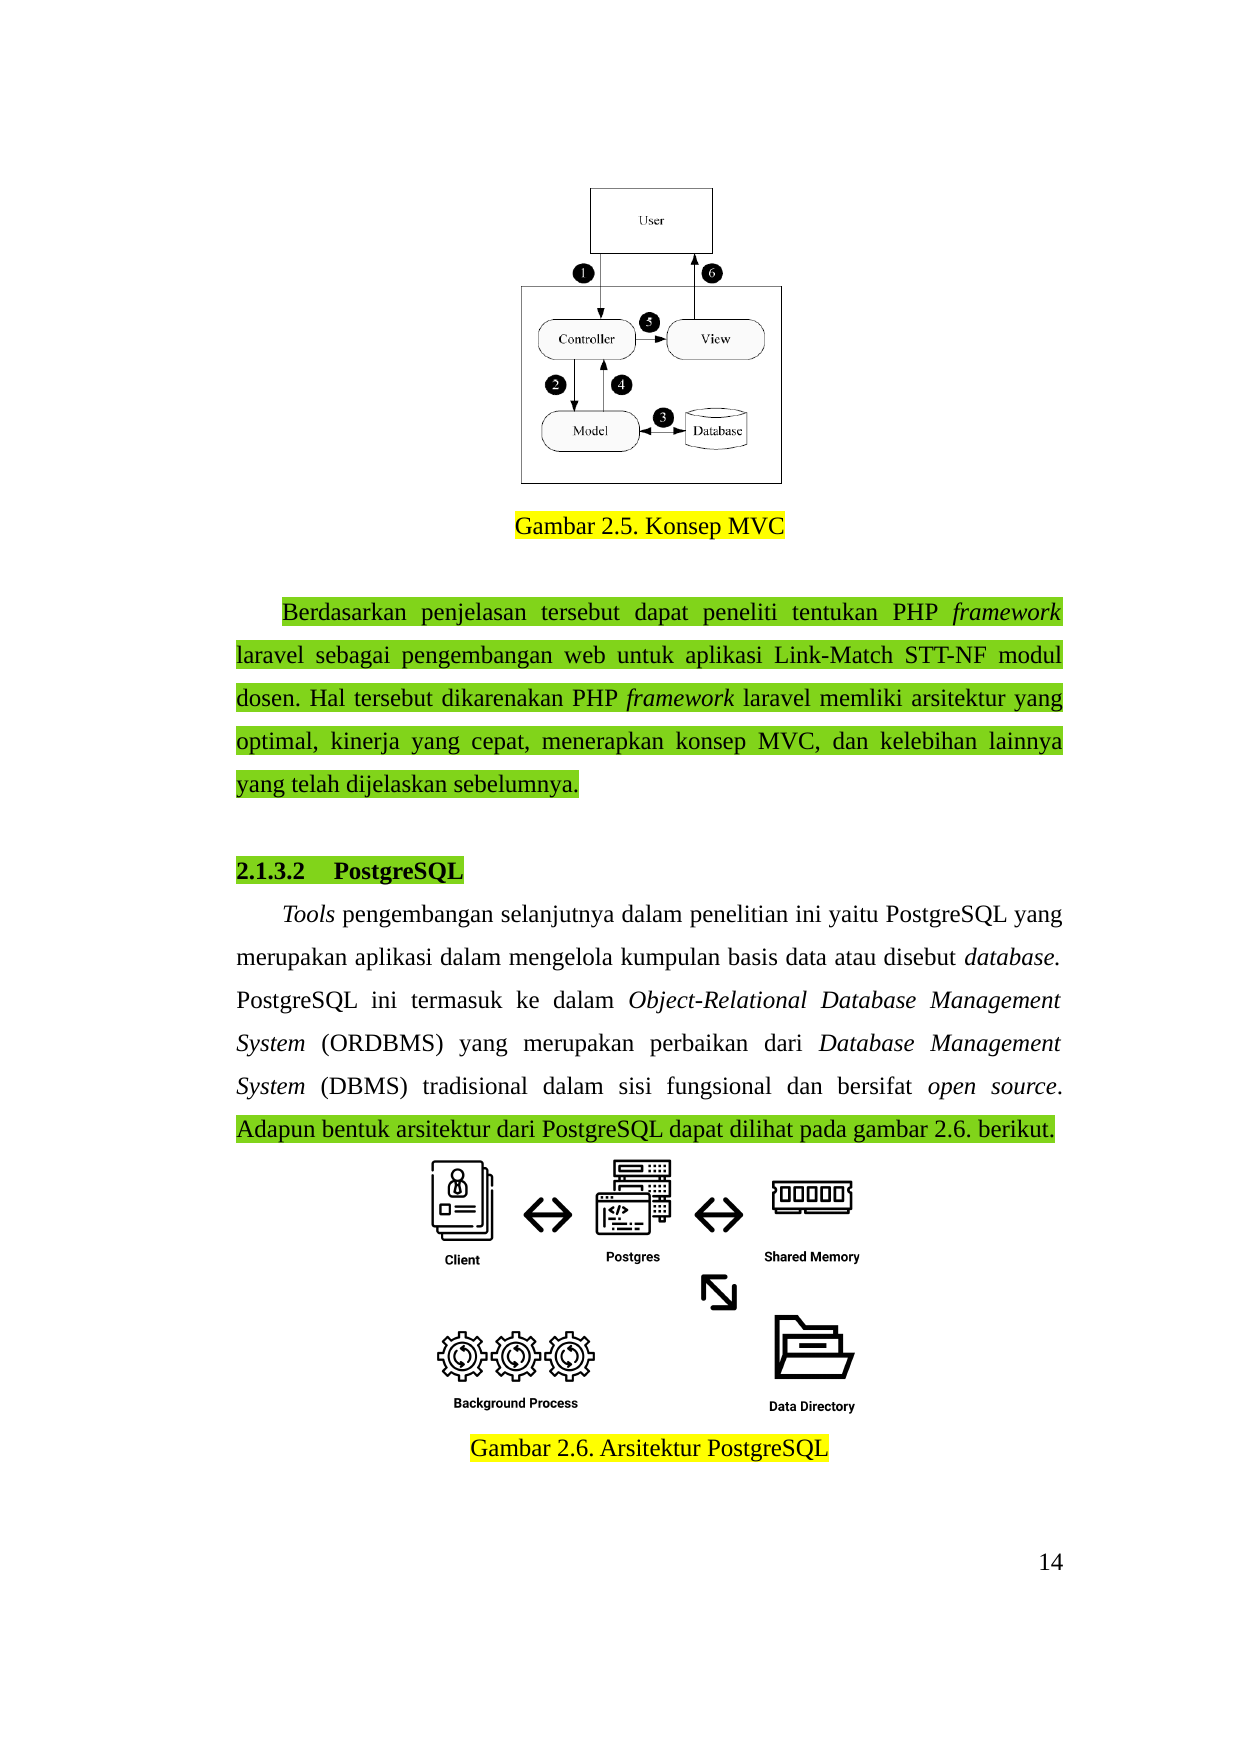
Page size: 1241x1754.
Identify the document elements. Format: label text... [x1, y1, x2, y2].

subtitle 2.1.3.2 PostgreSQL [236, 856, 1063, 884]
picture [505, 177, 795, 497]
picture [422, 1157, 860, 1414]
text Tools pengembangan selanjutnya dalam penelitian ini yaitu PostgreSQL yang merupakan aplikasi dalam mengelola kumpulan basis data atau disebut database. PostgreSQL ini termasuk ke dalam Object-Relational Database Management System (ORDBMS) yang merupakan perbaikan dari Database Management System (DBMS) tradisional dalam sisi fungsional dan bersifat open source. Adapun bentuk arsitektur dari PostgreSQL dapat dilihat pada gambar 2.6. berikut. [236, 899, 1063, 1143]
text Berdasarkan penjelasan tersebut dapat peneliti tentukan PHP framework laravel sebagai pengembangan web untuk aplikasi Link-Match STT-NF modul dosen. Hal tersebut dikarenakan PHP framework laravel memliki arsitektur yang optimal, kinerja yang cepat, menerapkan konsep MVC, dan kelebihan lainnya yang telah dijelaskan sebelumnya. [236, 597, 1063, 798]
text Gambar 2.5. Konsep MVC [236, 511, 1063, 539]
text Gambar 2.6. Arsitektur PostgreSQL [236, 1433, 1063, 1462]
